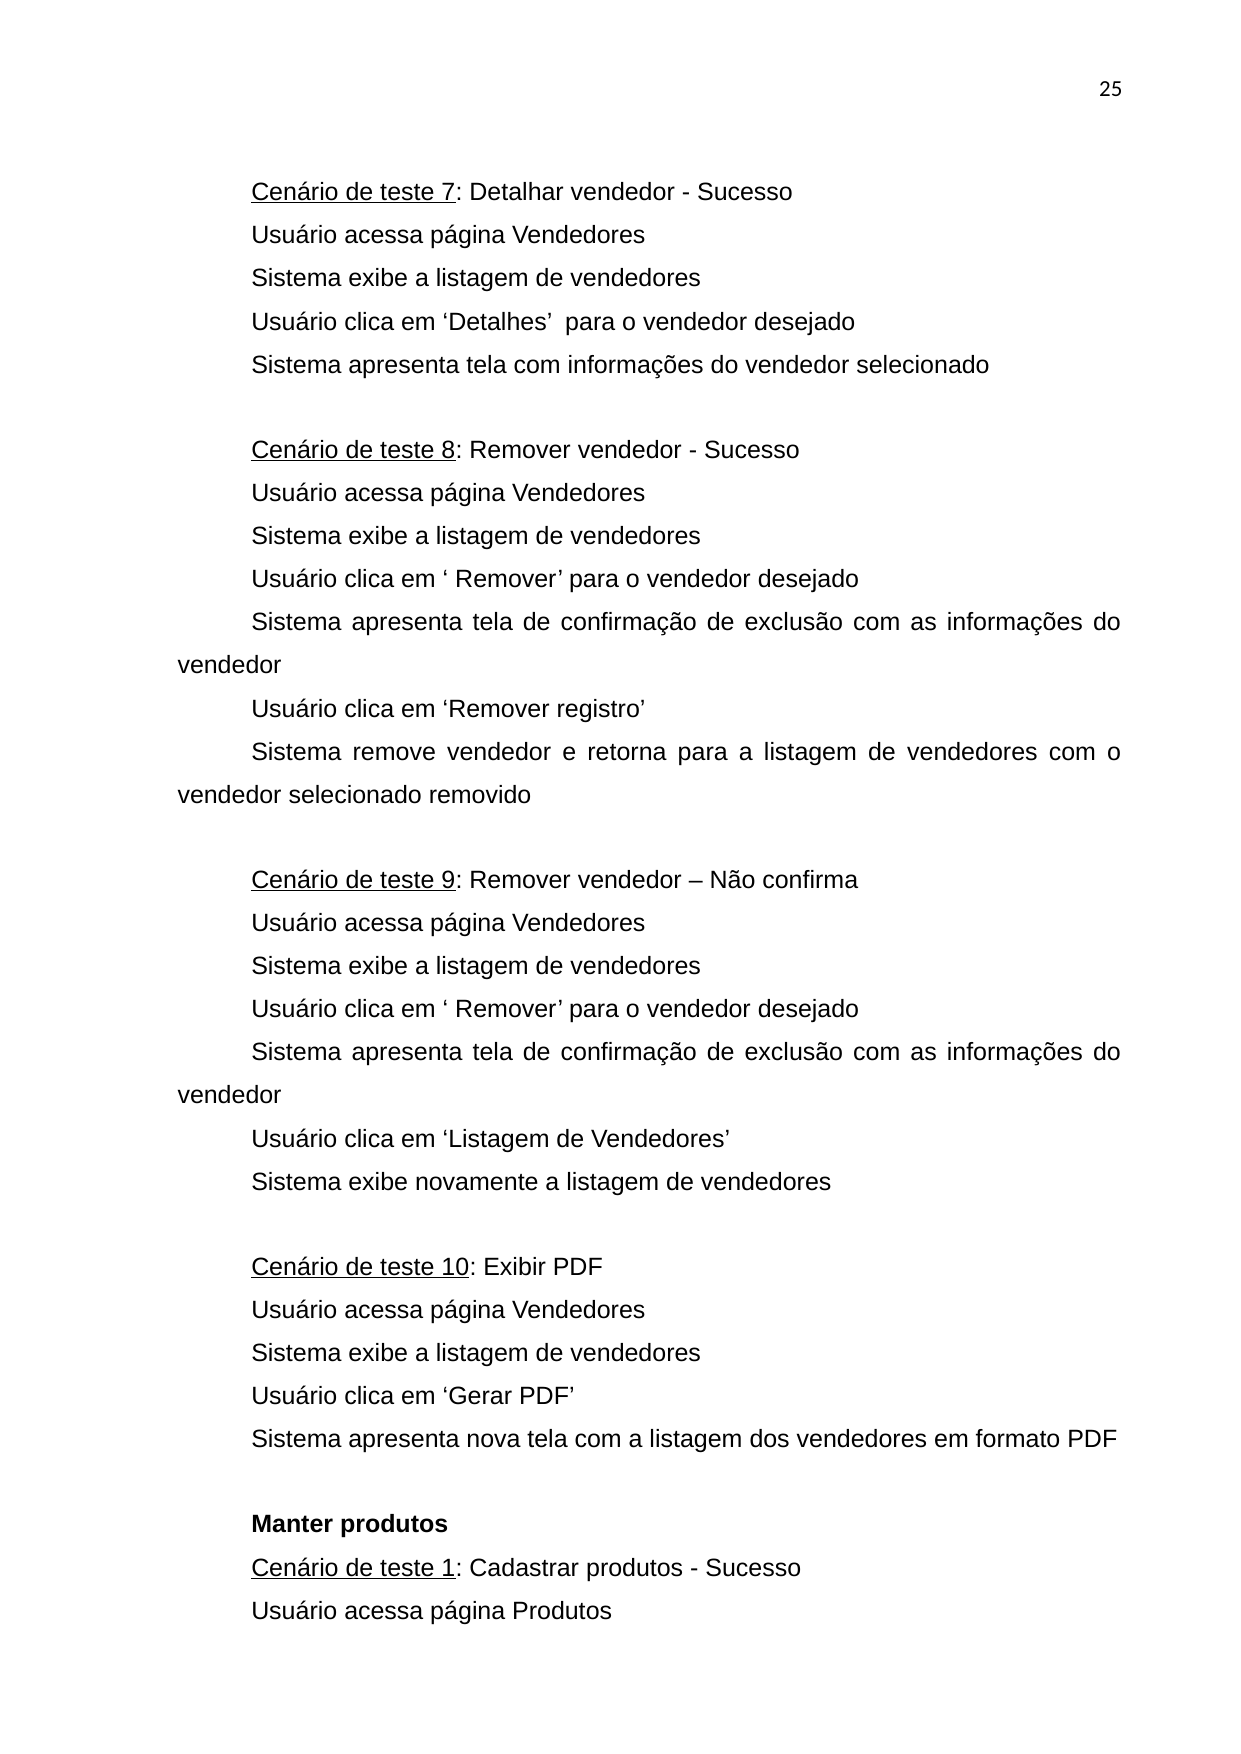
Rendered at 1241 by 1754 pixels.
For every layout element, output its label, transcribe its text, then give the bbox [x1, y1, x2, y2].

text Sistema apresenta nova tela com a listagem dos vendedores em formato PDF [177, 1424, 1122, 1453]
text Sistema exibe a listagem de vendedores [177, 521, 1122, 550]
text Cenário de teste 8: Remover vendedor - Sucesso [177, 435, 1122, 463]
text Usuário clica em ‘ Remover’ para o vendedor desejado [177, 994, 1122, 1023]
text Manter produtos [177, 1509, 1122, 1538]
text Cenário de teste 9: Remover vendedor – Não confirma [177, 865, 1122, 894]
text Usuário clica em ‘Detalhes’ para o vendedor desejado [177, 307, 1122, 335]
text Usuário acessa página Vendedores [177, 478, 1122, 507]
text Sistema apresenta tela de confirmação de exclusão com as informações do vendedor [177, 607, 1122, 679]
text Usuário clica em ‘Remover registro’ [177, 693, 1122, 722]
text Cenário de teste 10: Exibir PDF [177, 1252, 1122, 1281]
text Sistema apresenta tela de confirmação de exclusão com as informações do vendedor [177, 1037, 1122, 1109]
text Usuário clica em ‘Gerar PDF’ [177, 1381, 1122, 1410]
text Cenário de teste 1: Cadastrar produtos - Sucesso [177, 1553, 1122, 1581]
text Usuário acessa página Vendedores [177, 1295, 1122, 1324]
text Sistema remove vendedor e retorna para a listagem de vendedores com o vendedor selecionado removido [177, 737, 1122, 808]
text Sistema exibe a listagem de vendedores [177, 951, 1122, 980]
text Usuário acessa página Vendedores [177, 220, 1122, 249]
text Sistema exibe a listagem de vendedores [177, 1338, 1122, 1367]
text Cenário de teste 7: Detalhar vendedor - Sucesso [177, 177, 1122, 206]
text Sistema apresenta tela com informações do vendedor selecionado [177, 350, 1122, 378]
text Sistema exibe novamente a listagem de vendedores [177, 1167, 1122, 1196]
text Usuário clica em ‘Listagem de Vendedores’ [177, 1124, 1122, 1152]
text Sistema exibe a listagem de vendedores [177, 263, 1122, 292]
text Usuário acessa página Produtos [177, 1596, 1122, 1624]
text Usuário acessa página Vendedores [177, 908, 1122, 937]
text Usuário clica em ‘ Remover’ para o vendedor desejado [177, 564, 1122, 593]
